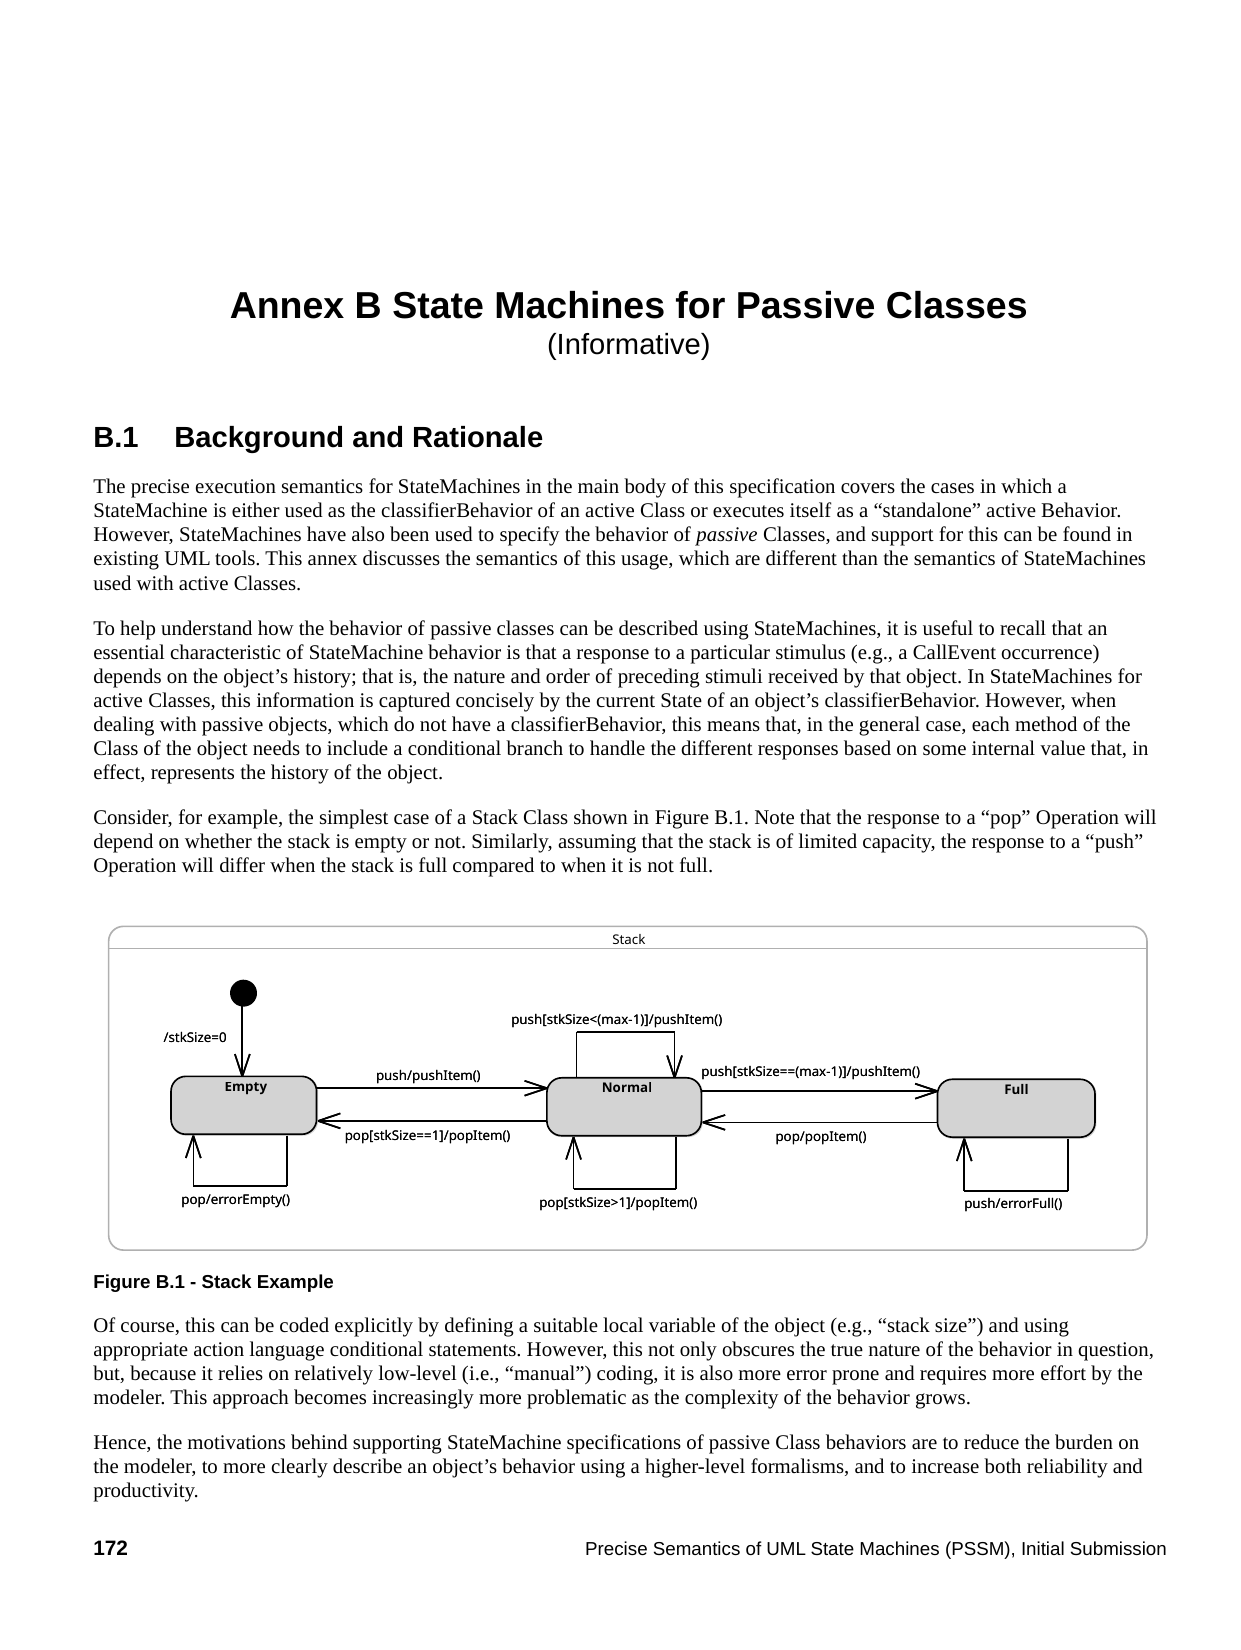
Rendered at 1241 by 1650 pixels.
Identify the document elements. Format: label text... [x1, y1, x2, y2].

text Hence, the motivations behind supporting StateMachine specifications of passive Class behaviors are to reduce the burden on the modeler, to more clearly describe an object’s behavior using a higher-level formalisms, and to increase both reliability and productivity. [93, 1430, 1164, 1502]
text Consider, for example, the simplest case of a Stack Class shown in Figure B.1. Note that the response to a “pop” Operation will depend on whether the stack is empty or not. Similarly, assuming that the stack is of limited capacity, the response to a “push” Operation will differ when the stack is full compared to when it is not full. [93, 805, 1164, 877]
text Figure B.1 - Stack Example [93, 911, 1164, 1292]
text To help understand how the behavior of passive classes can be described using StateMachines, it is useful to recall that an essential characteristic of StateMachine behavior is that a response to a particular stimulus (e.g., a CallEvent occurrence) depends on the object’s history; that is, the nature and order of preceding stimuli received by that object. In StateMachines for active Classes, this information is captured concisely by the current State of an object’s classifierBehavior. However, when dealing with passive objects, which do not have a classifierBehavior, this means that, in the general case, each method of the Class of the object needs to include a conditional branch to handle the different responses based on some internal value that, in effect, represents the history of the object. [93, 616, 1164, 784]
text (Informative) [93, 327, 1164, 360]
subtitle State Machines for Passive Classes [93, 283, 1164, 327]
subtitle Background and Rationale [93, 418, 1164, 453]
text The precise execution semantics for StateMachines in the main body of this specification covers the cases in which a StateMachine is either used as the classifierBehavior of an active Class or executes itself as a “standalone” active Behavior. However, StateMachines have also been used to specify the behavior of passive Classes, and support for this can be found in existing UML tools. This annex discusses the semantics of this usage, which are different than the semantics of StateMachines used with active Classes. [93, 474, 1164, 594]
text [93, 898, 1164, 911]
text Of course, this can be coded explicitly by defining a suitable local variable of the object (e.g., “stack size”) and using appropriate action language conditional statements. However, this not only obscures the true nature of the behavior in question, but, because it relies on relatively low-level (i.e., “manual”) coding, it is also more error prone and requires more effort by the modeler. This approach becomes increasingly more problematic as the complexity of the behavior grows. [93, 1292, 1164, 1409]
